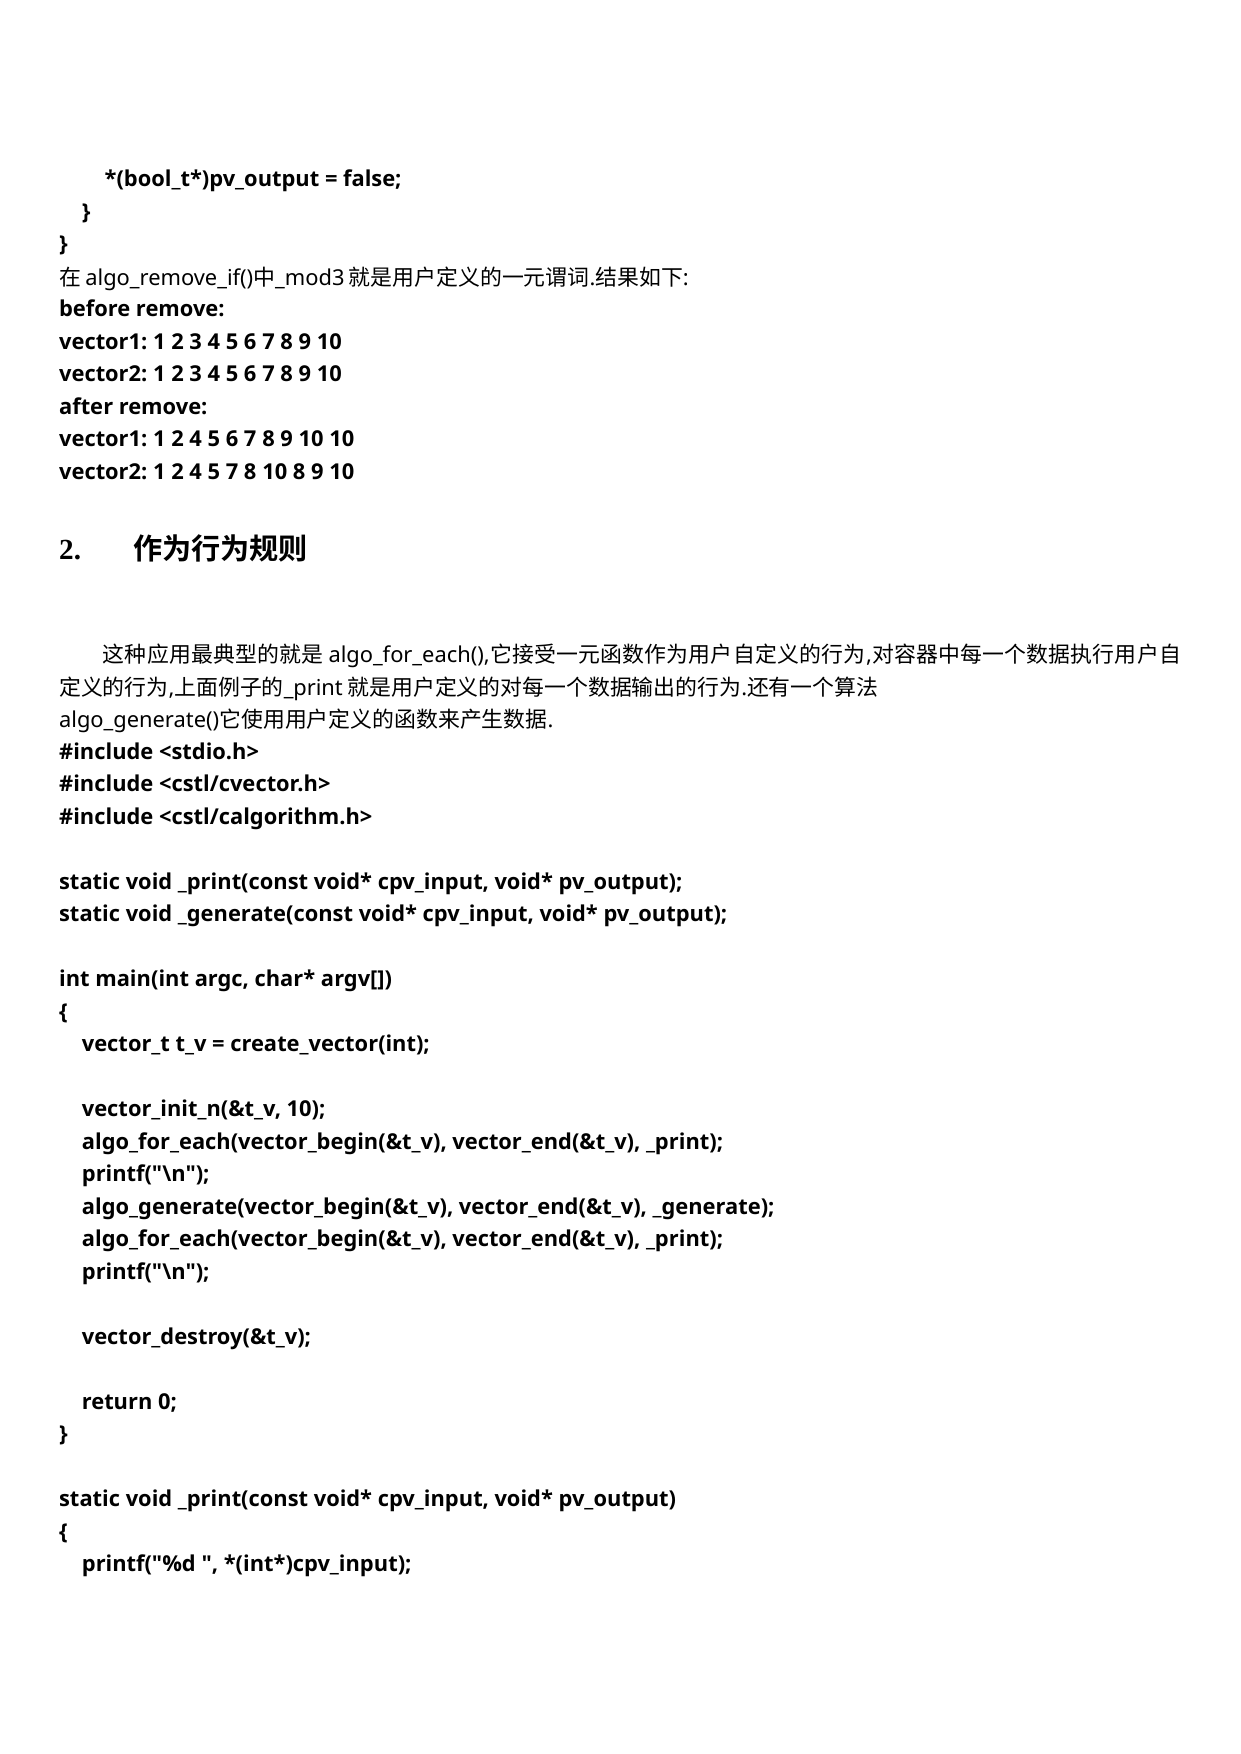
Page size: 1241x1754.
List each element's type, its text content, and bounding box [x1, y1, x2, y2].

text printf("\n"); [59, 1157, 1181, 1189]
text *(bool_t*)pv_output = false; [59, 162, 1181, 194]
text after remove: [59, 389, 1181, 422]
text vector_init_n(&t_v, 10); [59, 1092, 1181, 1124]
text static void _generate(const void* cpv_input, void* pv_output); [59, 897, 1181, 929]
text static void _print(const void* cpv_input, void* pv_output) [59, 1482, 1181, 1514]
text static void _print(const void* cpv_input, void* pv_output); [59, 864, 1181, 897]
text vector1: 1 2 3 4 5 6 7 8 9 10 [59, 324, 1181, 357]
text vector2: 1 2 3 4 5 6 7 8 9 10 [59, 357, 1181, 389]
text } [59, 227, 1181, 259]
text { [59, 1514, 1181, 1547]
text } [59, 194, 1181, 227]
text algo_generate(vector_begin(&t_v), vector_end(&t_v), _generate); [59, 1189, 1181, 1222]
text } [59, 1417, 1181, 1449]
text algo_for_each(vector_begin(&t_v), vector_end(&t_v), _print); [59, 1222, 1181, 1254]
subtitle 作为行为规则 [59, 514, 1181, 579]
text printf("%d ", *(int*)cpv_input); [59, 1547, 1181, 1579]
text algo_generate()它使用用户定义的函数来产生数据. [59, 702, 1181, 734]
text vector_destroy(&t_v); [59, 1319, 1181, 1352]
text 在algo_remove_if()中_mod3就是用户定义的一元谓词.结果如下: [59, 259, 1181, 292]
text #include <cstl/calgorithm.h> [59, 799, 1181, 832]
text vector1: 1 2 4 5 6 7 8 9 10 10 [59, 422, 1181, 454]
text vector_t t_v = create_vector(int); [59, 1027, 1181, 1059]
text #include <stdio.h> [59, 734, 1181, 767]
text algo_for_each(vector_begin(&t_v), vector_end(&t_v), _print); [59, 1124, 1181, 1157]
text #include <cstl/cvector.h> [59, 767, 1181, 799]
text vector2: 1 2 4 5 7 8 10 8 9 10 [59, 454, 1181, 487]
text before remove: [59, 292, 1181, 324]
text return 0; [59, 1384, 1181, 1417]
text 这种应用最典型的就是algo_for_each(),它接受一元函数作为用户自定义的行为,对容器中每一个数据执行用户自定义的行为,上面例子的_print就是用户定义的对每一个数据输出的行为.还有一个算法 [59, 637, 1181, 702]
text printf("\n"); [59, 1254, 1181, 1287]
text { [59, 994, 1181, 1027]
text int main(int argc, char* argv[]) [59, 962, 1181, 994]
